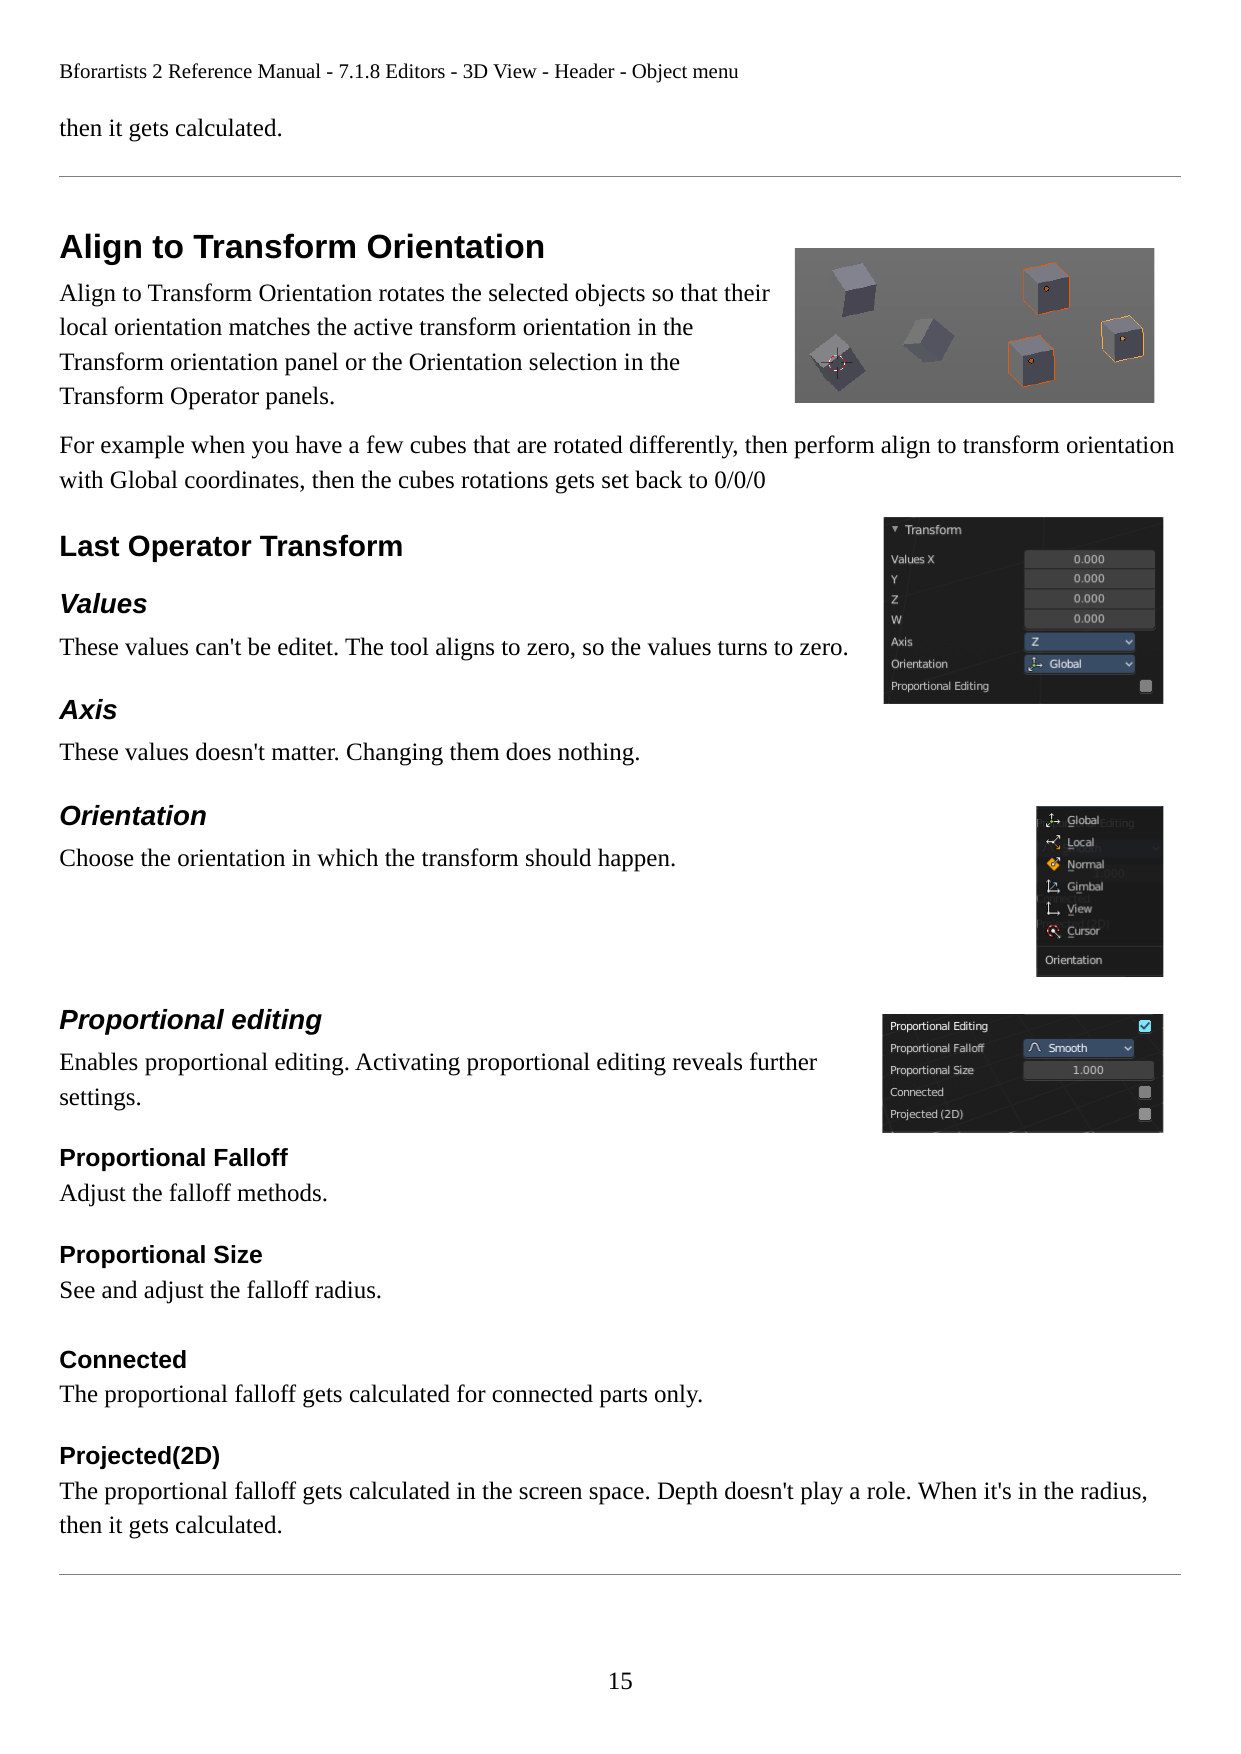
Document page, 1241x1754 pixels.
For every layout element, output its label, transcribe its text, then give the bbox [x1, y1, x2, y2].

text Align to Transform Orientation rotates the selected objects so that their local orientation matches the active transform orientation in the Transform orientation panel or the Orientation selection in the Transform Operator panels. [59, 278, 1181, 410]
text Choose the orientation in which the transform should happen. [59, 843, 1036, 872]
subtitle Values [59, 587, 883, 619]
picture [1036, 806, 1164, 977]
subtitle Proportional editing [59, 1003, 1181, 1035]
text Enables proportional editing. Activating proportional editing reveals further settings. [59, 1047, 882, 1111]
subtitle [1164, 587, 1181, 619]
text For example when you have a few cubes that are rotated differently, then perform align to transform orientation with Global coordinates, then the cubes rotations gets set back to 0/0/0 [59, 430, 1181, 493]
subtitle Axis [59, 693, 1181, 725]
text The proportional falloff gets calculated in the screen space. Depth doesn't play a role. When it's in the radius, then it gets calculated. [59, 1476, 1181, 1539]
subtitle Orientation [59, 799, 1181, 831]
picture [882, 1014, 1164, 1133]
text These values can't be editet. The tool aligns to zero, so the values turns to zero. [59, 632, 883, 660]
text These values doesn't matter. Changing them does nothing. [59, 737, 1181, 766]
text Adjust the falloff methods. [59, 1178, 1181, 1207]
picture [883, 517, 1164, 704]
picture [794, 248, 1155, 403]
text then it gets calculated. [59, 113, 1181, 141]
subtitle Projected(2D) [59, 1441, 1181, 1469]
subtitle Connected [59, 1345, 1181, 1373]
subtitle Align to Transform Orientation [59, 227, 1181, 265]
subtitle Proportional Falloff [59, 1143, 1181, 1172]
text The proportional falloff gets calculated for connected parts only. [59, 1379, 1181, 1408]
subtitle Proportional Size [59, 1240, 1181, 1268]
text See and adjust the falloff radius. [59, 1275, 1181, 1303]
subtitle [1164, 528, 1181, 562]
subtitle Last Operator Transform [59, 528, 883, 562]
